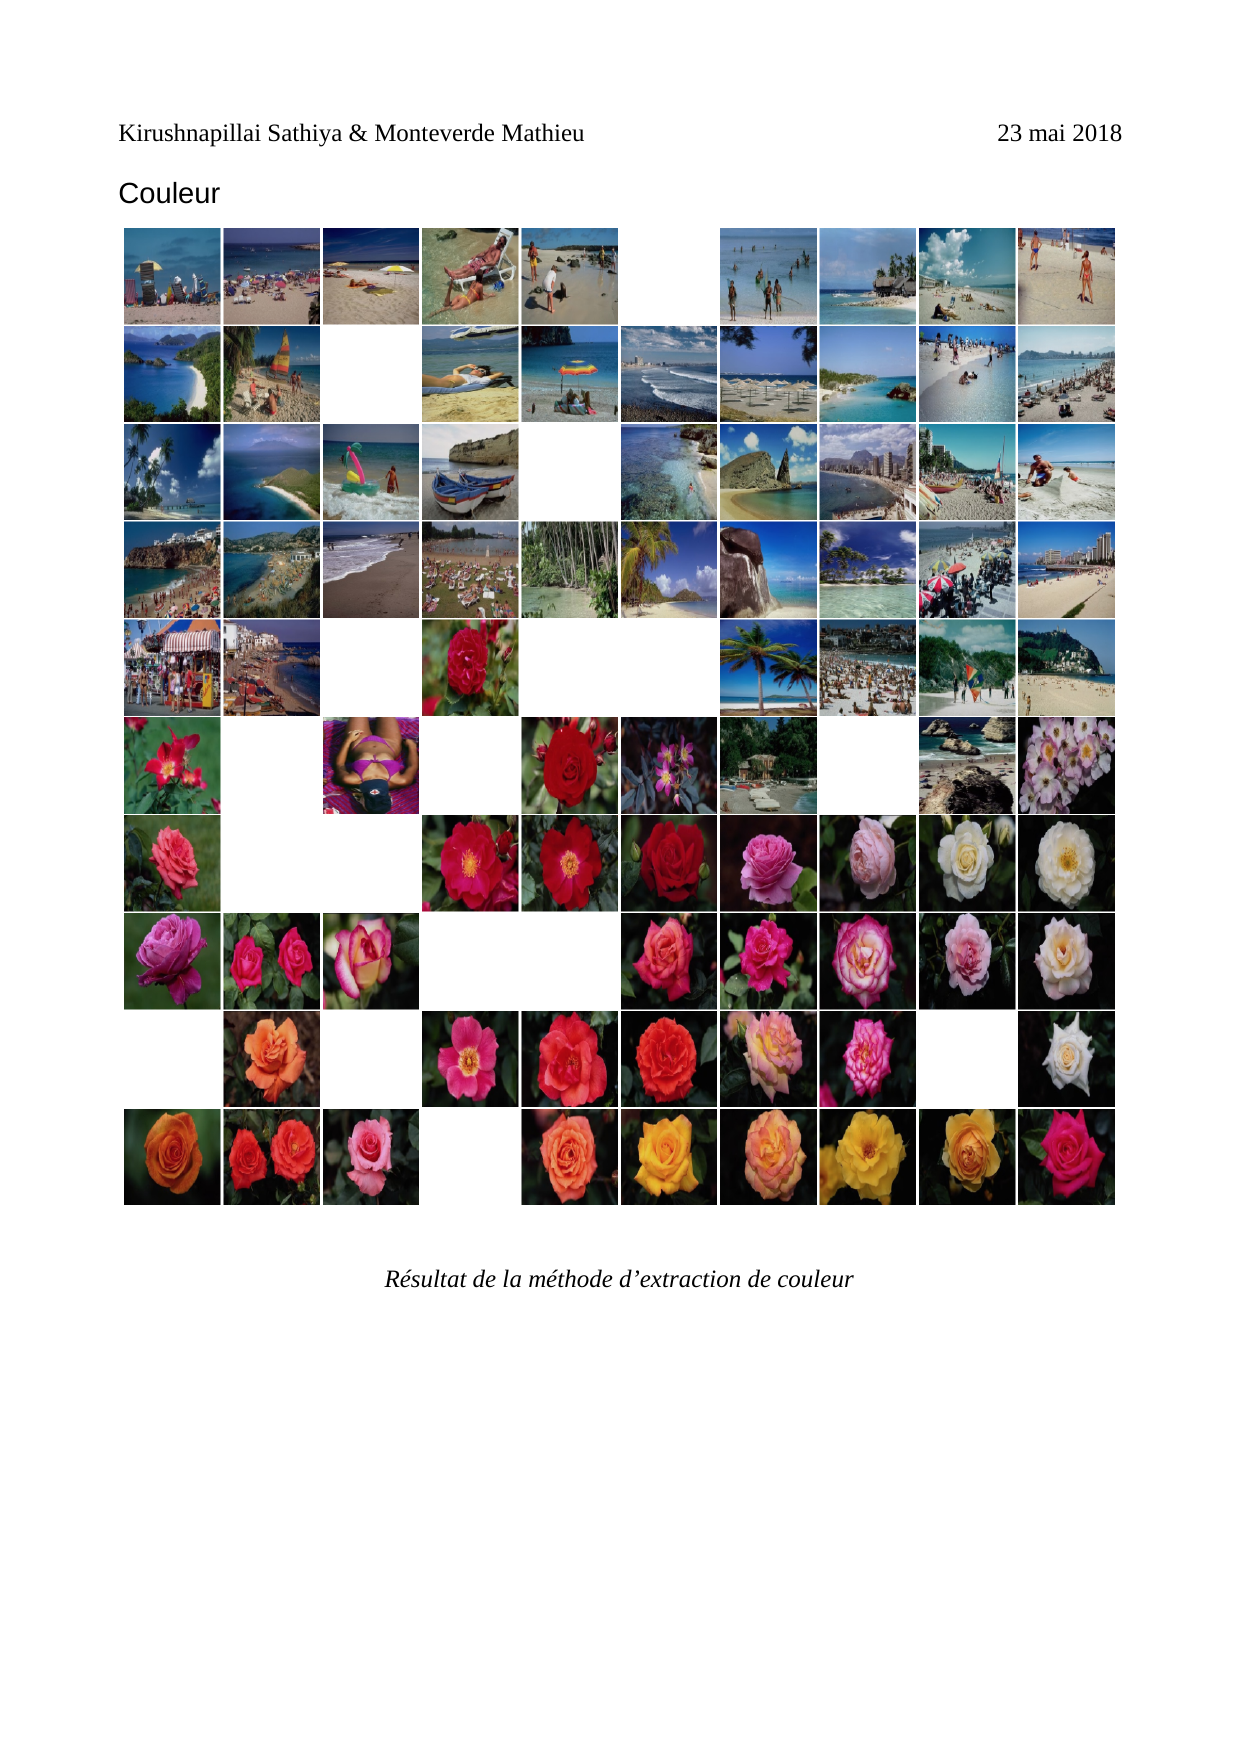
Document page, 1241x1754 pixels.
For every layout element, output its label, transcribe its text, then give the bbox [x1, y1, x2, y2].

picture [118, 222, 1123, 1209]
subtitle Couleur [118, 176, 1122, 210]
text Résultat de la méthode d’extraction de couleur [118, 1264, 1122, 1292]
